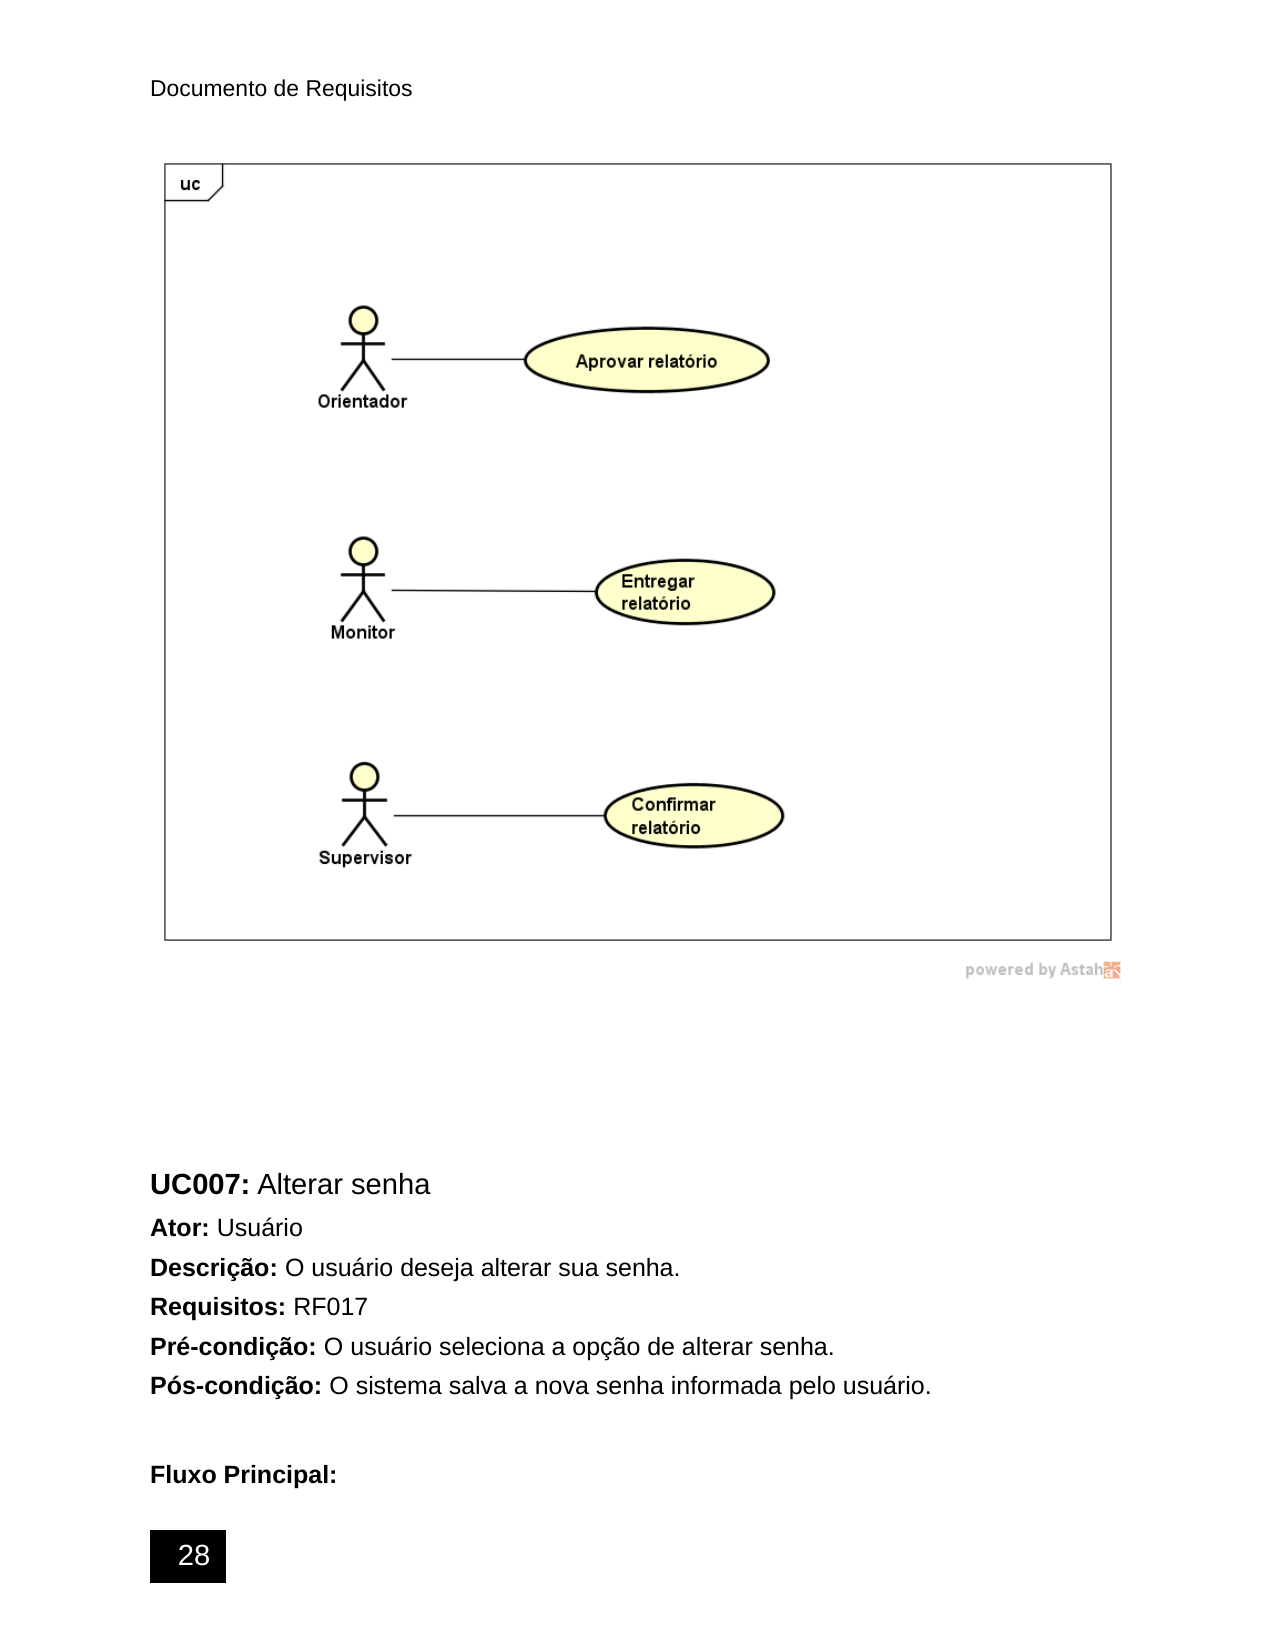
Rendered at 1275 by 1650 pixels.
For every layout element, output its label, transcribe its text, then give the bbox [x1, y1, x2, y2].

text Fluxo Principal: [150, 1460, 1125, 1489]
text Ator: Usuário [150, 1213, 1125, 1242]
picture [150, 150, 1125, 984]
text Pós-condição: O sistema salva a nova senha informada pelo usuário. [150, 1371, 1125, 1400]
text Requisitos: RF017 [150, 1292, 1125, 1321]
text Pré-condição: O usuário seleciona a opção de alterar senha. [150, 1332, 1125, 1360]
text Descrição: O usuário deseja alterar sua senha. [150, 1252, 1125, 1281]
text UC007: Alterar senha [150, 1167, 1125, 1200]
